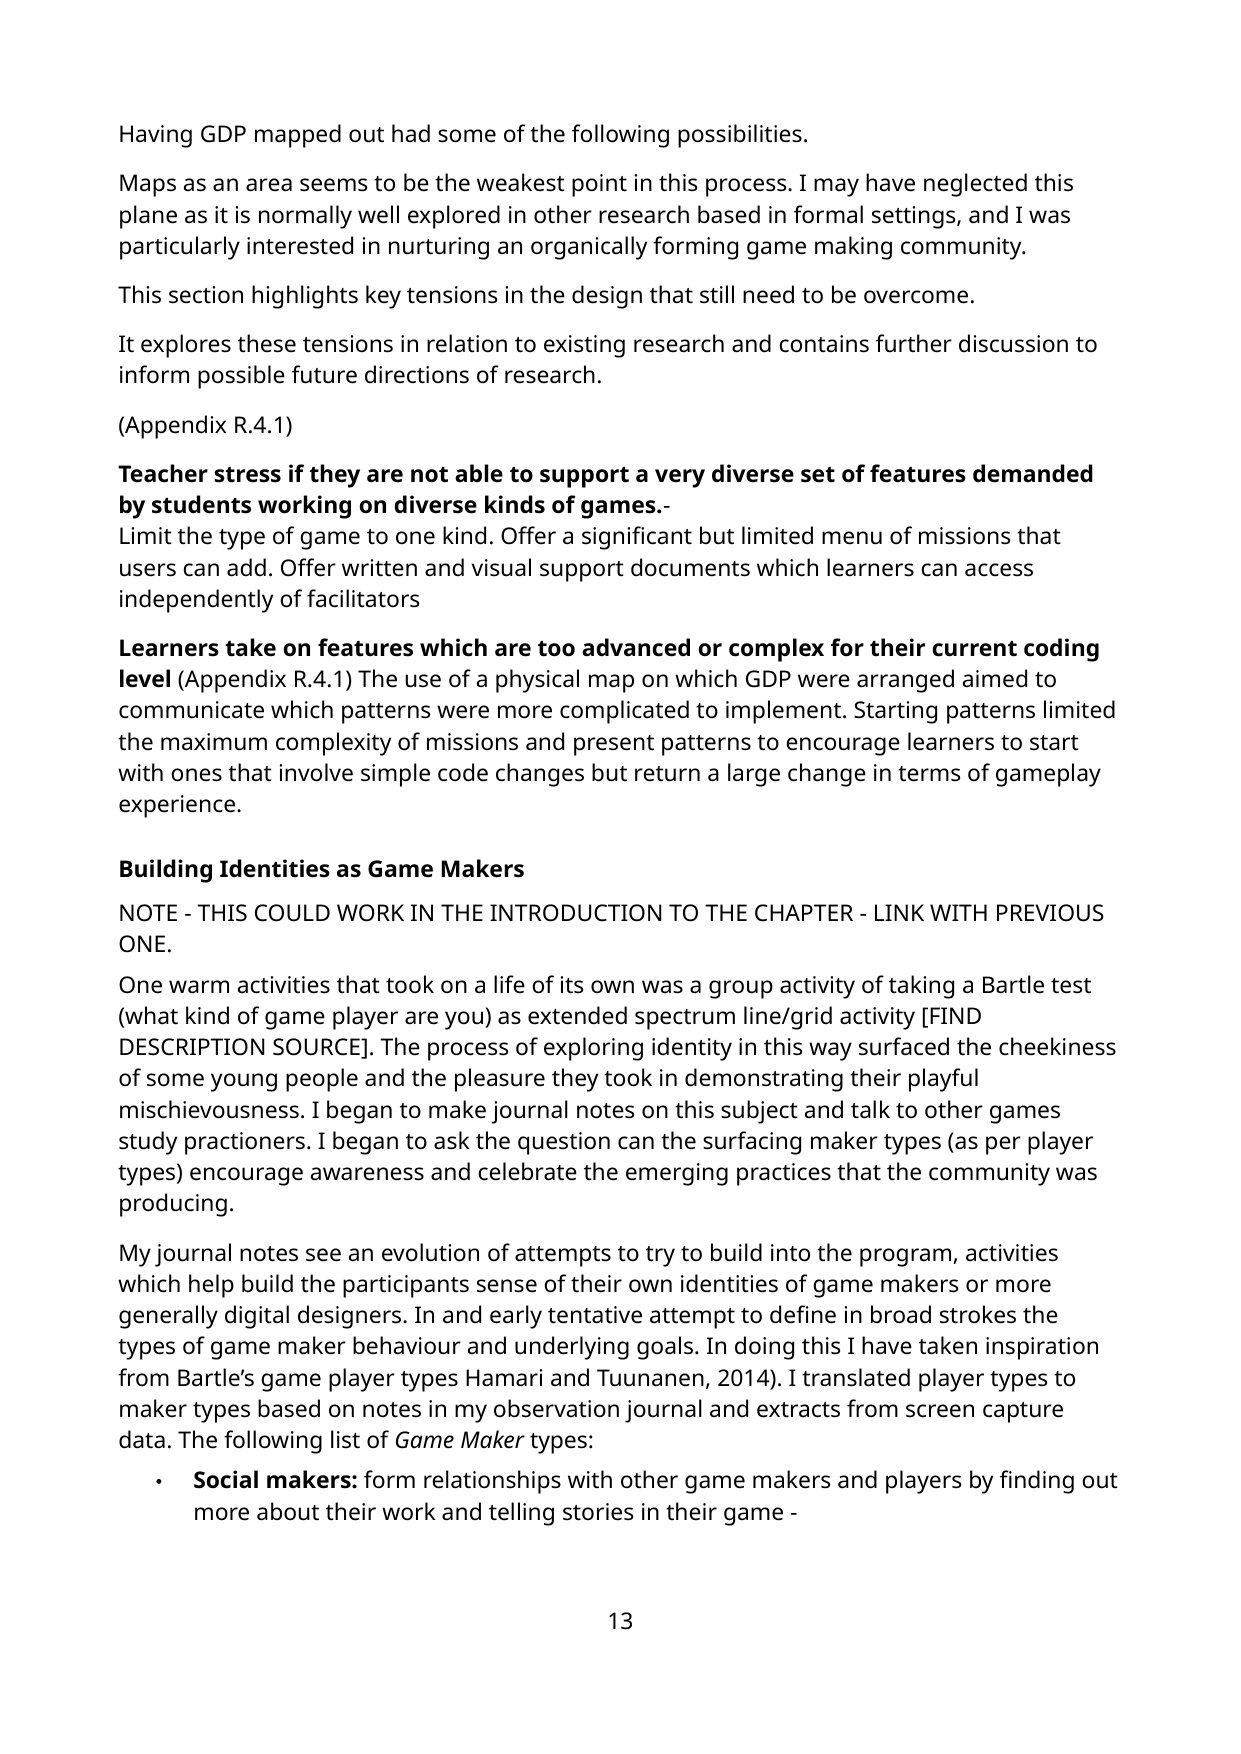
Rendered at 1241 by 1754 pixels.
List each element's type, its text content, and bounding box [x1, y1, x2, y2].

text Teacher stress if they are not able to support a very diverse set of features demanded by students working on diverse kinds of games.- Limit the type of game to one kind. Offer a significant but limited menu of missions that users can add. Offer written and visual support documents which learners can access independently of facilitators [118, 458, 1122, 614]
text My journal notes see an evolution of attempts to try to build into the program, activities which help build the participants sense of their own identities of game makers or more generally digital designers. In and early tentative attempt to define in broad strokes the types of game maker behaviour and underlying goals. In doing this I have taken inspiration from Bartle’s game player types Hamari and Tuunanen, 2014). I translated player types to maker types based on notes in my observation journal and extracts from screen capture data. The following list of Game Maker types: [118, 1236, 1122, 1455]
subtitle Building Identities as Game Makers [118, 853, 1122, 884]
text It explores these tensions in relation to existing research and contains further discussion to inform possible future directions of research. [118, 328, 1122, 391]
list Social makers: form relationships with other game makers and players by finding out more about their work and telling stories in their game - [156, 1464, 1122, 1558]
text (Appendix R.4.1) [118, 408, 1122, 440]
text NOTE - THIS COULD WORK IN THE INTRODUCTION TO THE CHAPTER - LINK WITH PREVIOUS ONE. [118, 897, 1122, 959]
text Learners take on features which are too advanced or complex for their current coding level (Appendix R.4.1) The use of a physical map on which GDP were arranged aimed to communicate which patterns were more complicated to implement. Starting patterns limited the maximum complexity of missions and present patterns to encourage learners to start with ones that involve simple code changes but return a large change in terms of gameplay experience. [118, 632, 1122, 819]
text Having GDP mapped out had some of the following possibilities. [118, 118, 1122, 149]
text Maps as an area seems to be the weakest point in this process. I may have neglected this plane as it is normally well explored in other research based in formal settings, and I was particularly interested in nurturing an organically forming game making community. [118, 167, 1122, 261]
text This section highlights key tensions in the design that still need to be overcome. [118, 279, 1122, 310]
text One warm activities that took on a life of its own was a group activity of taking a Bartle test (what kind of game player are you) as extended spectrum line/grid activity [FIND DESCRIPTION SOURCE]. The process of exploring identity in this way surfaced the cheekiness of some young people and the pleasure they took in demonstrating their playful mischievousness. I began to make journal notes on this subject and talk to other games study practioners. I began to ask the question can the surfacing maker types (as per player types) encourage awareness and celebrate the emerging practices that the community was producing. [118, 968, 1122, 1218]
